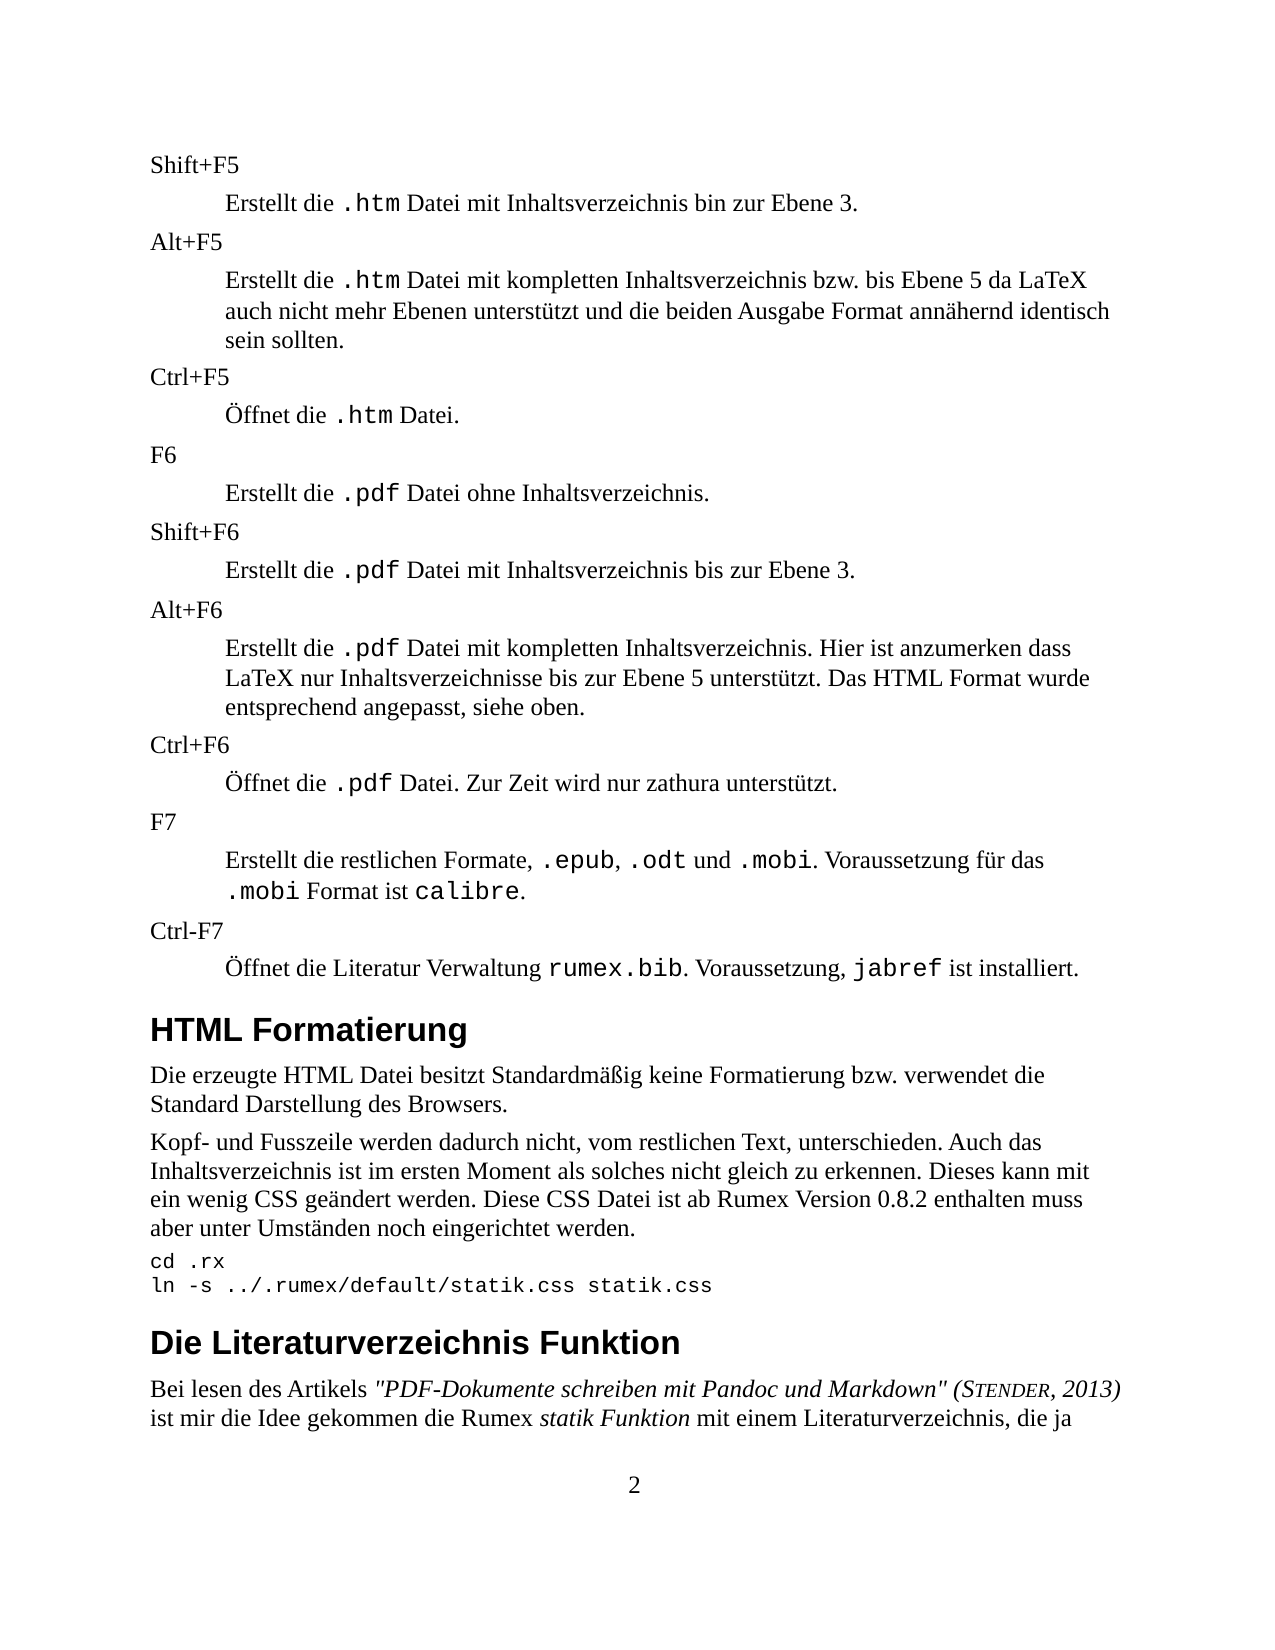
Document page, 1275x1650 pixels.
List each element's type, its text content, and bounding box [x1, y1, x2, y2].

text Shift+F6 [150, 517, 1125, 546]
subtitle HTML Formatierung [150, 1009, 1125, 1048]
text cd .rx [150, 1251, 1125, 1274]
text Öffnet die .htm Datei. [225, 400, 1125, 431]
text Erstellt die .pdf Datei ohne Inhaltsverzeichnis. [225, 478, 1125, 508]
text F7 [150, 807, 1125, 836]
text Die erzeugte HTML Datei besitzt Standardmäßig keine Formatierung bzw. verwendet die Standard Darstellung des Browsers. [150, 1061, 1125, 1118]
text Ctrl-F7 [150, 916, 1125, 944]
text Kopf- und Fusszeile werden dadurch nicht, vom restlichen Text, unterschieden. Auch das Inhaltsverzeichnis ist im ersten Moment als solches nicht gleich zu erkennen. Dieses kann mit ein wenig CSS geändert werden. Diese CSS Datei ist ab Rumex Version 0.8.2 enthalten muss aber unter Umständen noch eingerichtet werden. [150, 1127, 1125, 1242]
text Alt+F6 [150, 595, 1125, 624]
text Erstellt die .htm Datei mit Inhaltsverzeichnis bin zur Ebene 3. [225, 188, 1125, 218]
text Ctrl+F5 [150, 362, 1125, 391]
text Erstellt die .htm Datei mit kompletten Inhaltsverzeichnis bzw. bis Ebene 5 da LaTeX auch nicht mehr Ebenen unterstützt und die beiden Ausgabe Format annähernd identisch sein sollten. [225, 265, 1125, 353]
text Erstellt die restlichen Formate, .epub, .odt und .mobi. Voraussetzung für das .mobi Format ist calibre. [225, 845, 1125, 907]
text Shift+F5 [150, 150, 1125, 179]
text Alt+F5 [150, 227, 1125, 256]
text F6 [150, 440, 1125, 469]
text Erstellt die .pdf Datei mit Inhaltsverzeichnis bis zur Ebene 3. [225, 555, 1125, 586]
subtitle Die Literaturverzeichnis Funktion [150, 1323, 1125, 1362]
text Öffnet die .pdf Datei. Zur Zeit wird nur zathura unterstützt. [225, 768, 1125, 798]
text Öffnet die Literatur Verwaltung rumex.bib. Voraussetzung, jabref ist installiert. [225, 953, 1125, 984]
text ln -s ../.rumex/default/statik.css statik.css [150, 1274, 1125, 1298]
text Bei lesen des Artikels "PDF-Dokumente schreiben mit Pandoc und Markdown" (Stender, 2013) ist mir die Idee gekommen die Rumex statik Funktion mit einem Literaturverzeichnis, die ja [150, 1374, 1125, 1432]
text Erstellt die .pdf Datei mit kompletten Inhaltsverzeichnis. Hier ist anzumerken dass LaTeX nur Inhaltsverzeichnisse bis zur Ebene 5 unterstützt. Das HTML Format wurde entsprechend angepasst, siehe oben. [225, 633, 1125, 721]
text Ctrl+F6 [150, 730, 1125, 759]
